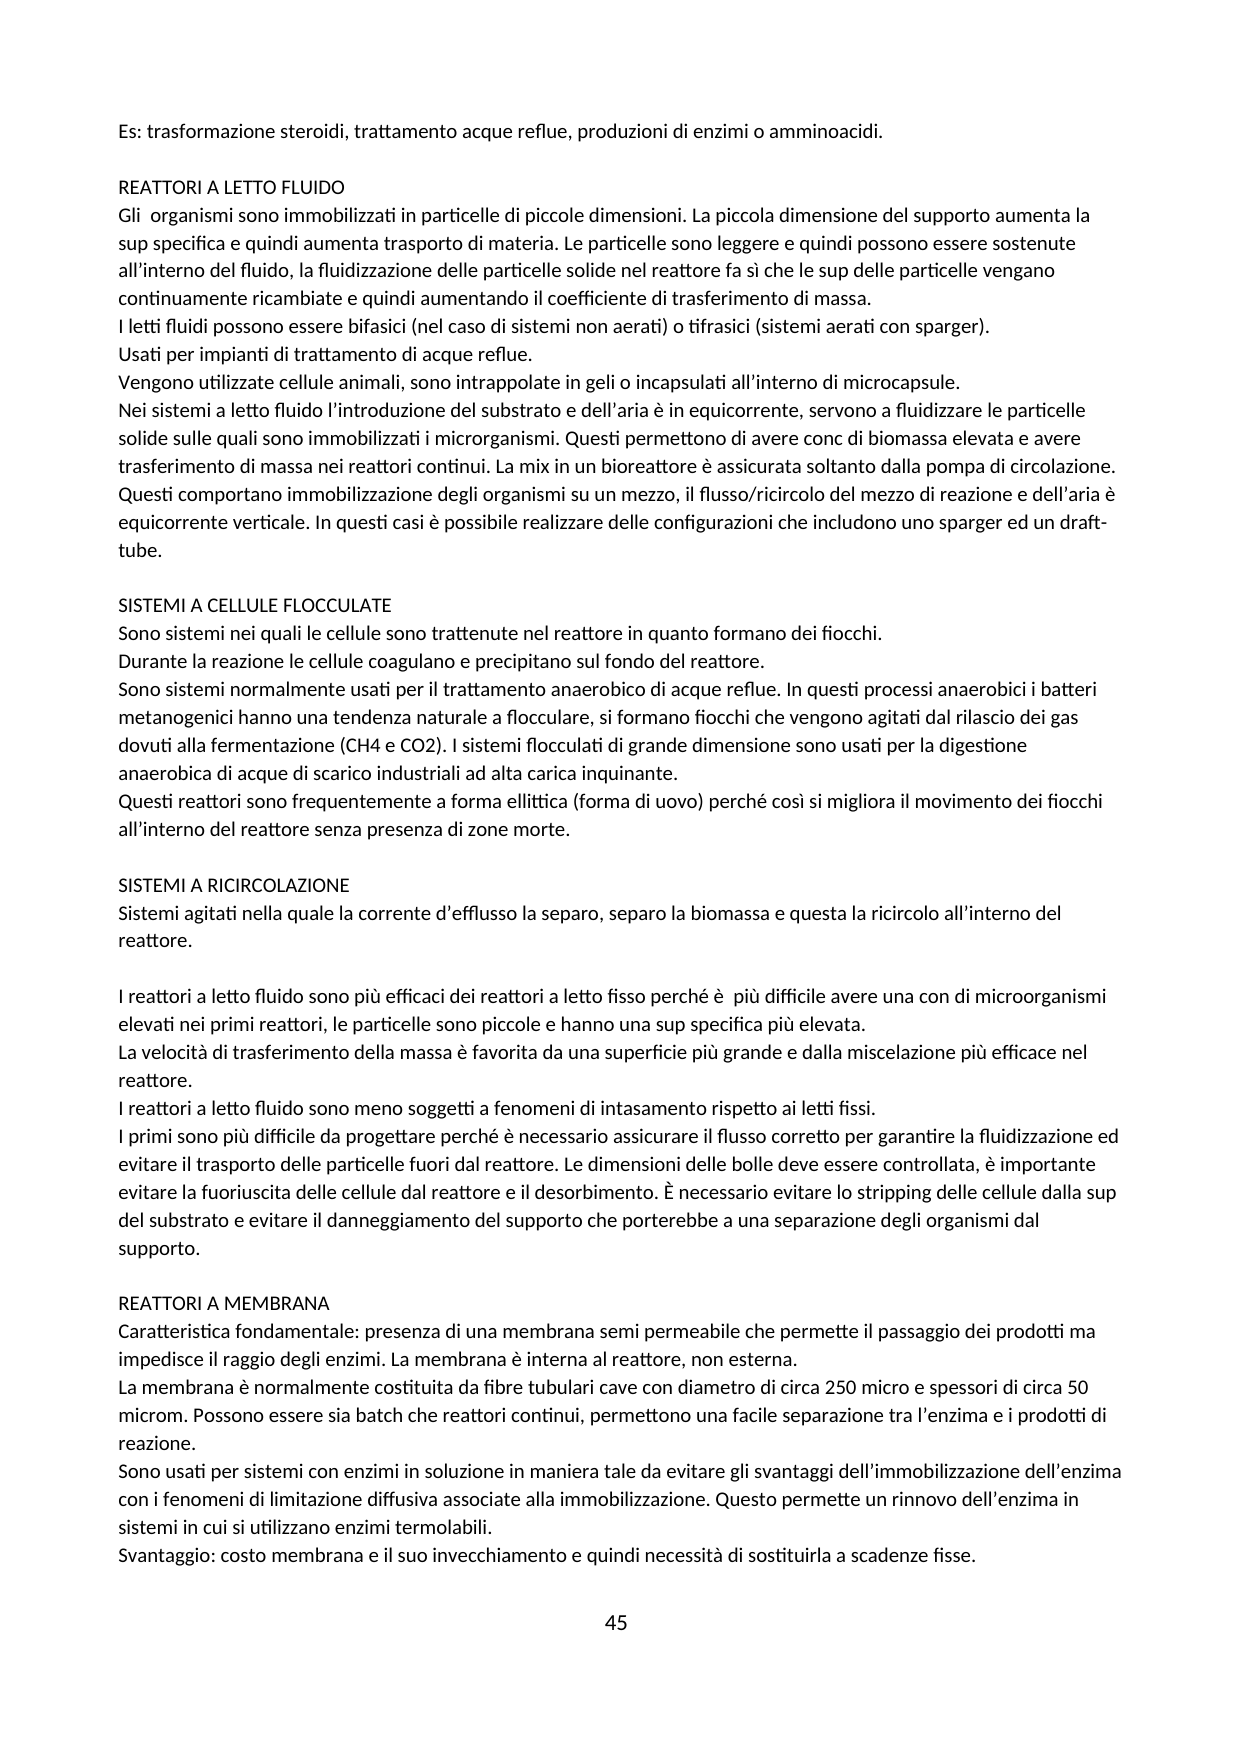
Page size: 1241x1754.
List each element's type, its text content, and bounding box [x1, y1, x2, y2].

text Sono usati per sistemi con enzimi in soluzione in maniera tale da evitare gli svantaggi dell’immobilizzazione dell’enzima con i fenomeni di limitazione diffusiva associate alla immobilizzazione. Questo permette un rinnovo dell’enzima in sistemi in cui si utilizzano enzimi termolabili. Svantaggio: costo membrana e il suo invecchiamento e quindi necessità di sostituirla a scadenze fisse. [118, 1458, 1124, 1567]
text I primi sono più difficile da progettare perché è necessario assicurare il flusso corretto per garantire la fluidizzazione ed evitare il trasporto delle particelle fuori dal reattore. Le dimensioni delle bolle deve essere controllata, è importante evitare la fuoriuscita delle cellule dal reattore e il desorbimento. È necessario evitare lo stripping delle cellule dalla sup del substrato e evitare il danneggiamento del supporto che porterebbe a una separazione degli organismi dal supporto. REATTORI A MEMBRANA Caratteristica fondamentale: presenza di una membrana semi permeabile che permette il passaggio dei prodotti ma impedisce il raggio degli enzimi. La membrana è interna al reattore, non esterna. La membrana è normalmente costituita da fibre tubulari cave con diametro di circa 250 micro e spessori di circa 50 microm. Possono essere sia batch che reattori continui, permettono una facile separazione tra l’enzima e i prodotti di reazione. [118, 1123, 1124, 1456]
text Es: trasformazione steroidi, trattamento acque reflue, produzioni di enzimi o amminoacidi. REATTORI A LETTO FLUIDO Gli organismi sono immobilizzati in particelle di piccole dimensioni. La piccola dimensione del supporto aumenta la sup specifica e quindi aumenta trasporto di materia. Le particelle sono leggere e quindi possono essere sostenute all’interno del fluido, la fluidizzazione delle particelle solide nel reattore fa sì che le sup delle particelle vengano continuamente ricambiate e quindi aumentando il coefficiente di trasferimento di massa. I letti fluidi possono essere bifasici (nel caso di sistemi non aerati) o tifrasici (sistemi aerati con sparger). Usati per impianti di trattamento di acque reflue. Vengono utilizzate cellule animali, sono intrappolate in geli o incapsulati all’interno di microcapsule. Nei sistemi a letto fluido l’introduzione del substrato e dell’aria è in equicorrente, servono a fluidizzare le particelle solide sulle quali sono immobilizzati i microrganismi. Questi permettono di avere conc di biomassa elevata e avere trasferimento di massa nei reattori continui. La mix in un bioreattore è assicurata soltanto dalla pompa di circolazione. Questi comportano immobilizzazione degli organismi su un mezzo, il flusso/ricircolo del mezzo di reazione e dell’aria è equicorrente verticale. In questi casi è possibile realizzare delle configurazioni che includono uno sparger ed un draft-tube. SISTEMI A CELLULE FLOCCULATE Sono sistemi nei quali le cellule sono trattenute nel reattore in quanto formano dei fiocchi. Durante la reazione le cellule coagulano e precipitano sul fondo del reattore. Sono sistemi normalmente usati per il trattamento anaerobico di acque reflue. In questi processi anaerobici i batteri metanogenici hanno una tendenza naturale a flocculare, si formano fiocchi che vengono agitati dal rilascio dei gas dovuti alla fermentazione (CH4 e CO2). I sistemi flocculati di grande dimensione sono usati per la digestione anaerobica di acque di scarico industriali ad alta carica inquinante. Questi reattori sono frequentemente a forma ellittica (forma di uovo) perché così si migliora il movimento dei fiocchi all’interno del reattore senza presenza di zone morte. SISTEMI A RICIRCOLAZIONE Sistemi agitati nella quale la corrente d’efflusso la separo, separo la biomassa e questa la ricircolo all’interno del reattore. I reattori a letto fluido sono più efficaci dei reattori a letto fisso perché è più difficile avere una con di microorganismi elevati nei primi reattori, le particelle sono piccole e hanno una sup specifica più elevata. La velocità di trasferimento della massa è favorita da una superficie più grande e dalla miscelazione più efficace nel reattore. I reattori a letto fluido sono meno soggetti a fenomeni di intasamento rispetto ai letti fissi. [118, 118, 1124, 1121]
